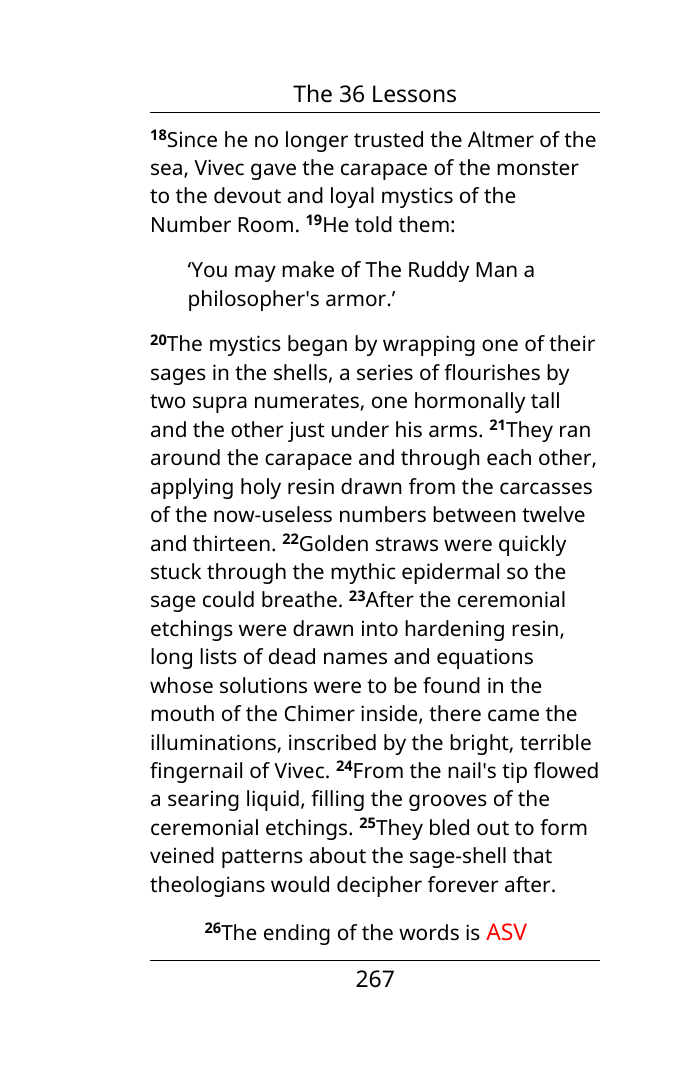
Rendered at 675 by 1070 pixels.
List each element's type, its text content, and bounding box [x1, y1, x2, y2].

text ‘You may make of The Ruddy Man a philosopher's armor.’ [187, 256, 562, 312]
text 18Since he no longer trusted the Altmer of the sea, Vivec gave the carapace of the monster to the devout and loyal mystics of the Number Room. 19He told them: [150, 125, 600, 238]
text 26The ending of the words is ASV [150, 915, 581, 947]
text 20The mystics began by wrapping one of their sages in the shells, a series of flourishes by two supra numerates, one hormonally tall and the other just under his arms. 21They ran around the carapace and through each other, applying holy resin drawn from the carcasses of the now-useless numbers between twelve and thirteen. 22Golden straws were quickly stuck through the mythic epidermal so the sage could breathe. 23After the ceremonial etchings were drawn into hardening resin, long lists of dead names and equations whose solutions were to be found in the mouth of the Chimer inside, there came the illuminations, inscribed by the bright, terrible fingernail of Vivec. 24From the nail's tip flowed a searing liquid, filling the grooves of the ceremonial etchings. 25They bled out to form veined patterns about the sage-shell that theologians would decipher forever after. [150, 329, 600, 898]
